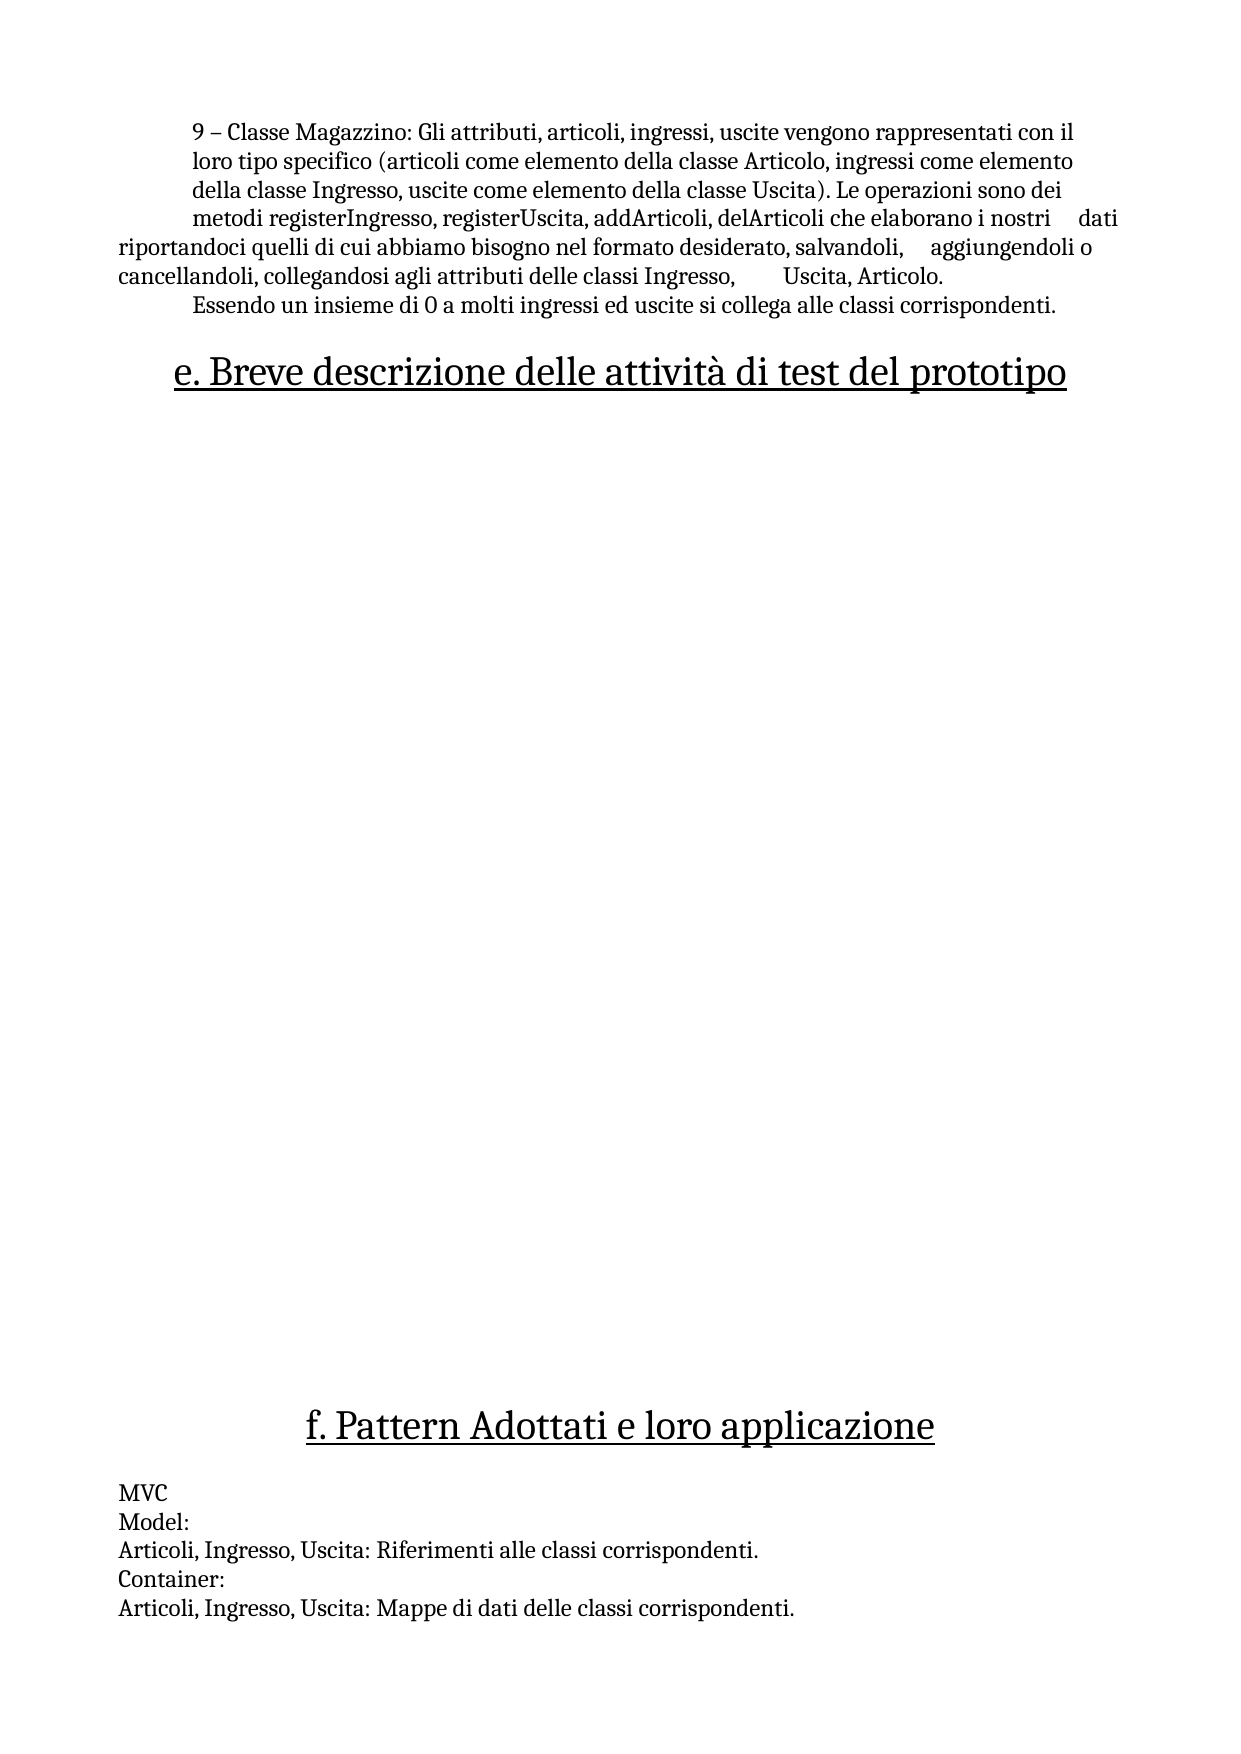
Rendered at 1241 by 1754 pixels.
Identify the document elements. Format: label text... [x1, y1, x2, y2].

text e. Breve descrizione delle attività di test del prototipo [118, 348, 1122, 396]
text 9 – Classe Magazzino: Gli attributi, articoli, ingressi, uscite vengono rappresentati con il loro tipo specifico (articoli come elemento della classe Articolo, ingressi come elemento della classe Ingresso, uscite come elemento della classe Uscita). Le operazioni sono dei metodi registerIngresso, registerUscita, addArticoli, delArticoli che elaborano i nostri dati riportandoci quelli di cui abbiamo bisogno nel formato desiderato, salvandoli, aggiungendoli o cancellandoli, collegandosi agli attributi delle classi Ingresso, Uscita, Articolo. [118, 118, 1122, 291]
text Essendo un insieme di 0 a molti ingressi ed uscite si collega alle classi corrispondenti. [118, 291, 1122, 319]
text Container: [118, 1565, 1122, 1594]
text f. Pattern Adottati e loro applicazione [118, 1402, 1122, 1450]
text Articoli, Ingresso, Uscita: Riferimenti alle classi corrispondenti. [118, 1536, 1122, 1565]
text MVC [118, 1479, 1122, 1508]
text Model: [118, 1508, 1122, 1536]
text Articoli, Ingresso, Uscita: Mappe di dati delle classi corrispondenti. [118, 1594, 1122, 1623]
